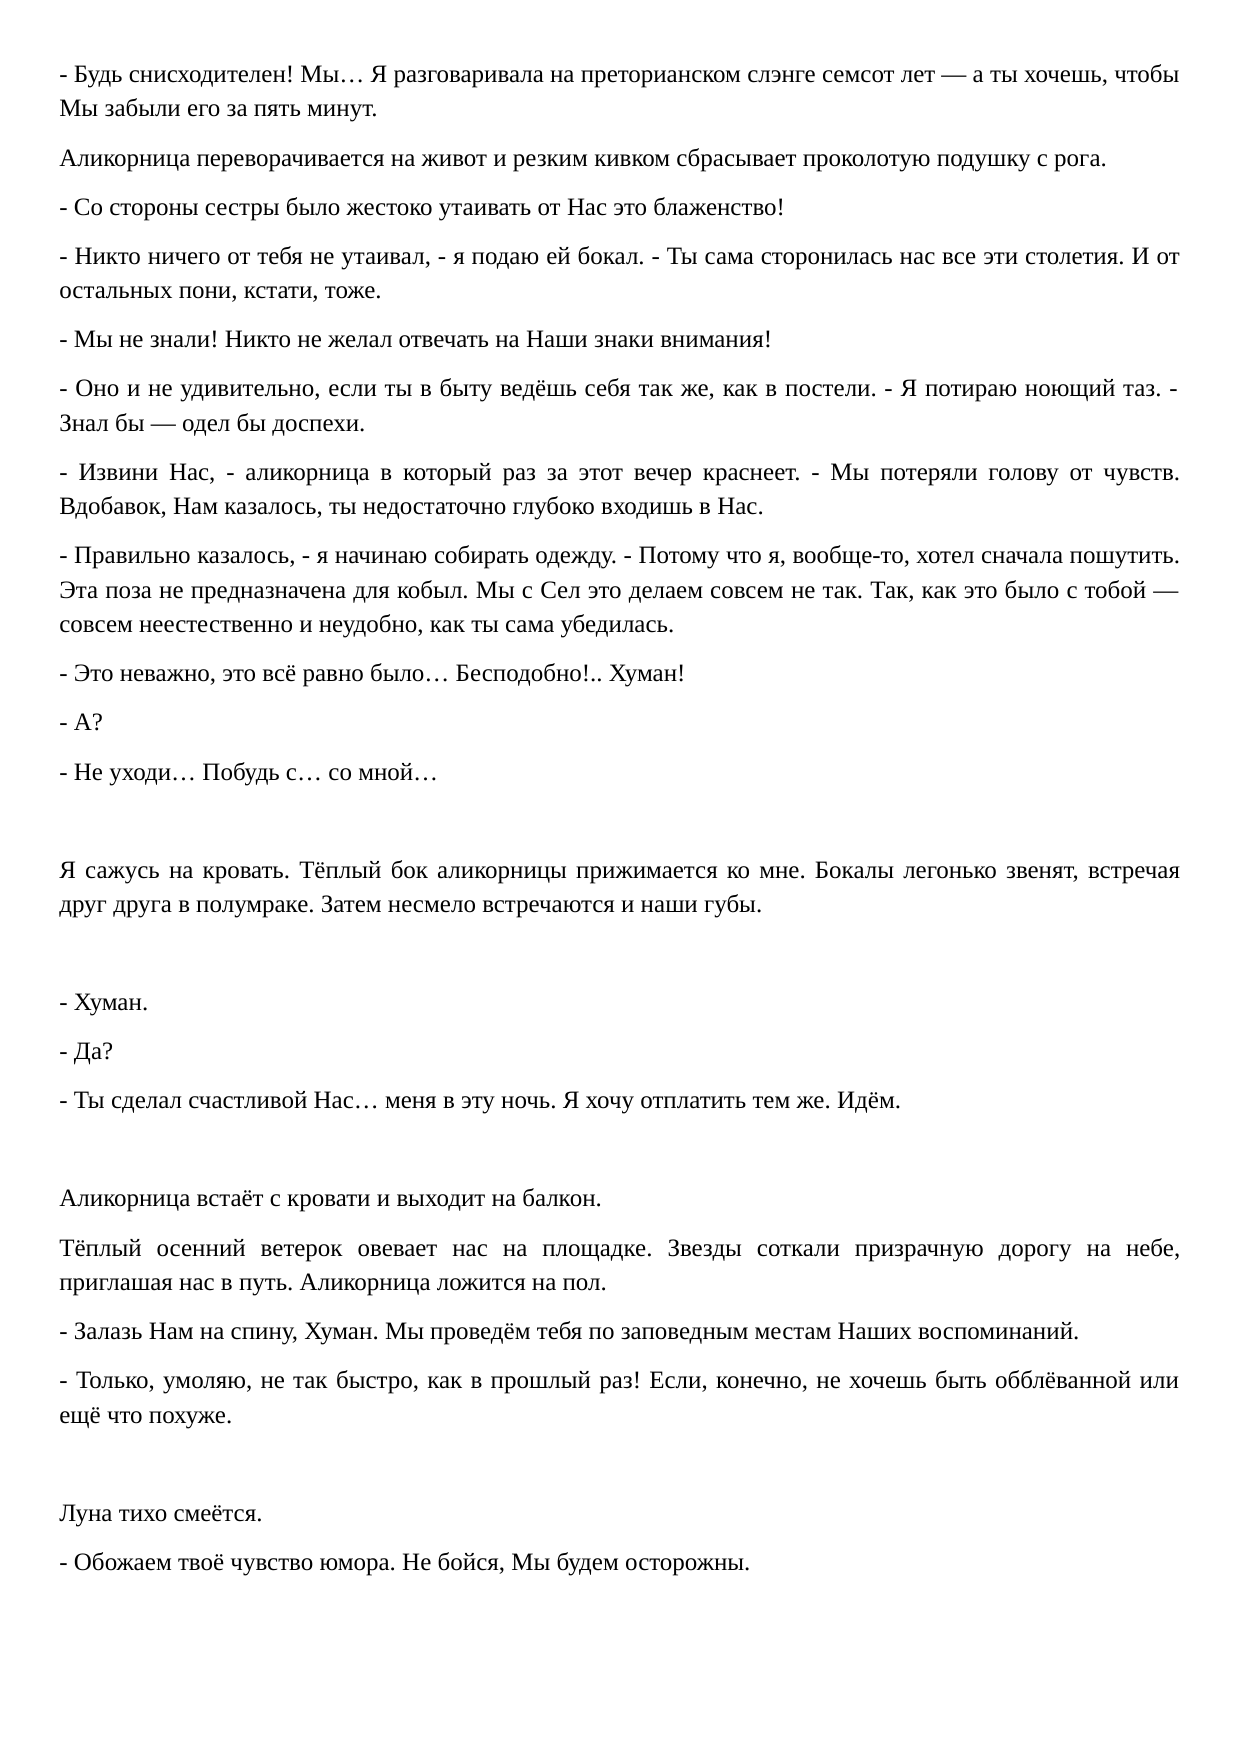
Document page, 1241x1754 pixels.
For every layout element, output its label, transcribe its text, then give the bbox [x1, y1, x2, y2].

text - Залазь Нам на спину, Хуман. Мы проведём тебя по заповедным местам Наших воспоминаний. [59, 1316, 1181, 1345]
text - Мы не знали! Никто не желал отвечать на Наши знаки внимания! [59, 324, 1181, 353]
text - Только, умоляю, не так быстро, как в прошлый раз! Если, конечно, не хочешь быть обблёванной или ещё что похуже. [59, 1365, 1181, 1428]
text Аликорница встаёт с кровати и выходит на балкон. [59, 1183, 1181, 1212]
text - Никто ничего от тебя не утаивал, - я подаю ей бокал. - Ты сама сторонилась нас все эти столетия. И от остальных пони, кстати, тоже. [59, 241, 1181, 304]
text - Оно и не удивительно, если ты в быту ведёшь себя так же, как в постели. - Я потираю ноющий таз. - Знал бы — одел бы доспехи. [59, 373, 1181, 437]
text - А? [59, 707, 1181, 736]
text Я сажусь на кровать. Тёплый бок аликорницы прижимается ко мне. Бокалы легонько звенят, встречая друг друга в полумраке. Затем несмело встречаются и наши губы. [59, 855, 1181, 918]
text Аликорница переворачивается на живот и резким кивком сбрасывает проколотую подушку с рога. [59, 143, 1181, 171]
text - Со стороны сестры было жестоко утаивать от Нас это блаженство! [59, 192, 1181, 220]
text - Обожаем твоё чувство юмора. Не бойся, Мы будем осторожны. [59, 1547, 1181, 1576]
text - Ты сделал счастливой Нас… меня в эту ночь. Я хочу отплатить тем же. Идём. [59, 1085, 1181, 1114]
text - Да? [59, 1036, 1181, 1065]
text - Хуман. [59, 987, 1181, 1016]
text - Не уходи… Побудь с… со мной… [59, 757, 1181, 785]
text - Будь снисходителен! Мы… Я разговаривала на преторианском слэнге семсот лет — а ты хочешь, чтобы Мы забыли его за пять минут. [59, 59, 1181, 122]
text Тёплый осенний ветерок овевает нас на площадке. Звезды соткали призрачную дорогу на небе, приглашая нас в путь. Аликорница ложится на пол. [59, 1233, 1181, 1296]
text - Правильно казалось, - я начинаю собирать одежду. - Потому что я, вообще-то, хотел сначала пошутить. Эта поза не предназначена для кобыл. Мы с Сел это делаем совсем не так. Так, как это было с тобой — совсем неестественно и неудобно, как ты сама убедилась. [59, 540, 1181, 638]
text - Это неважно, это всё равно было… Бесподобно!.. Хуман! [59, 658, 1181, 687]
text Луна тихо смеётся. [59, 1498, 1181, 1527]
text - Извини Нас, - аликорница в который раз за этот вечер краснеет. - Мы потеряли голову от чувств. Вдобавок, Нам казалось, ты недостаточно глубоко входишь в Нас. [59, 457, 1181, 520]
